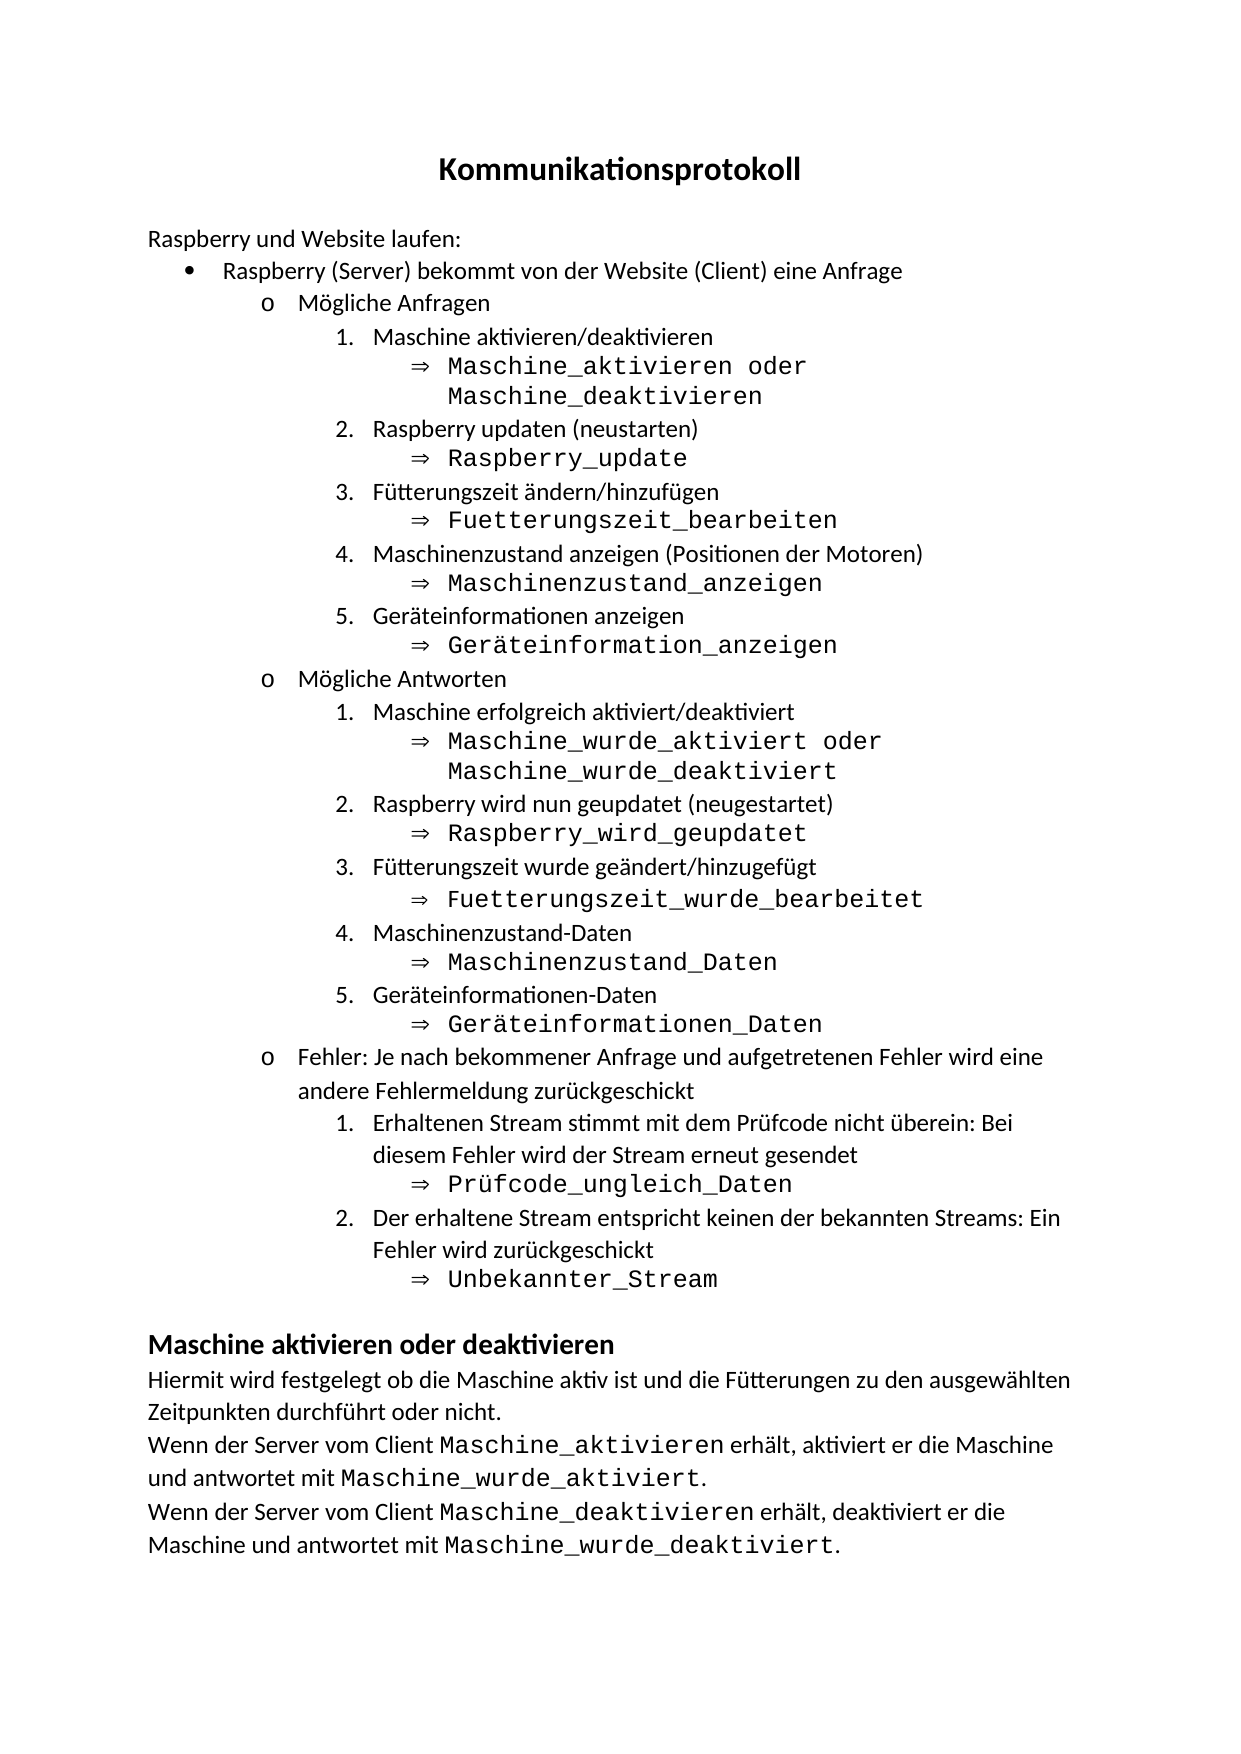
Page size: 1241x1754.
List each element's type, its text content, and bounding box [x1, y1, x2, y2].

list Der erhaltene Stream entspricht keinen der bekannten Streams: Ein Fehler wird zurückgeschickt [335, 1202, 1093, 1265]
list Fütterungszeit ändern/hinzufügen [335, 476, 1093, 506]
list Prüfcode_ungleich_Daten [410, 1172, 1093, 1200]
text Kommunikationsprotokoll [148, 148, 1093, 188]
list Geräteinformation_anzeigen [410, 633, 1093, 661]
list Unbekannter_Stream [410, 1266, 1093, 1295]
list Raspberry_update [410, 446, 1093, 474]
list Erhaltenen Stream stimmt mit dem Prüfcode nicht überein: Bei diesem Fehler wird der Stream erneut gesendet [335, 1107, 1093, 1170]
list Maschine aktivieren/deaktivieren [335, 321, 1093, 352]
list Maschine_aktivieren oder Maschine_deaktivieren [410, 353, 1093, 412]
list Mögliche Antworten [260, 663, 1093, 694]
list Maschinenzustand_anzeigen [410, 570, 1093, 599]
text Hiermit wird festgelegt ob die Maschine aktiv ist und die Fütterungen zu den ausgewählten Zeitpunkten durchführt oder nicht. [148, 1364, 1093, 1427]
list Maschinenzustand anzeigen (Positionen der Motoren) [335, 538, 1093, 569]
list Maschine_wurde_aktiviert oder Maschine_wurde_deaktiviert [410, 729, 1093, 787]
text Wenn der Server vom Client Maschine_deaktivieren erhält, deaktiviert er die Maschine und antwortet mit Maschine_wurde_deaktiviert. [148, 1496, 1093, 1561]
list Geräteinformationen anzeigen [335, 600, 1093, 631]
list Fütterungszeit wurde geändert/hinzugefügt [335, 851, 1093, 881]
list Fuetterungszeit_wurde_bearbeitet [410, 883, 1093, 915]
list Mögliche Anfragen [260, 288, 1093, 319]
list Raspberry wird nun geupdatet (neugestartet) [335, 789, 1093, 819]
list Maschinenzustand_Daten [410, 949, 1093, 977]
list Geräteinformationen_Daten [410, 1011, 1093, 1040]
list Fehler: Je nach bekommener Anfrage und aufgetretenen Fehler wird eine andere Fehlermeldung zurückgeschickt [260, 1041, 1093, 1106]
list Fuetterungszeit_bearbeiten [410, 508, 1093, 536]
list Raspberry updaten (neustarten) [335, 413, 1093, 444]
text Wenn der Server vom Client Maschine_aktivieren erhält, aktiviert er die Maschine und antwortet mit Maschine_wurde_aktiviert. [148, 1429, 1093, 1494]
list Maschinenzustand-Daten [335, 917, 1093, 947]
text Maschine aktivieren oder deaktivieren [148, 1326, 1093, 1362]
list Maschine erfolgreich aktiviert/deaktiviert [335, 696, 1093, 727]
list Raspberry_wird_geupdatet [410, 821, 1093, 849]
text Raspberry und Website laufen: [148, 223, 1093, 253]
list Raspberry (Server) bekommt von der Website (Client) eine Anfrage [185, 255, 1093, 286]
list Geräteinformationen-Daten [335, 979, 1093, 1010]
